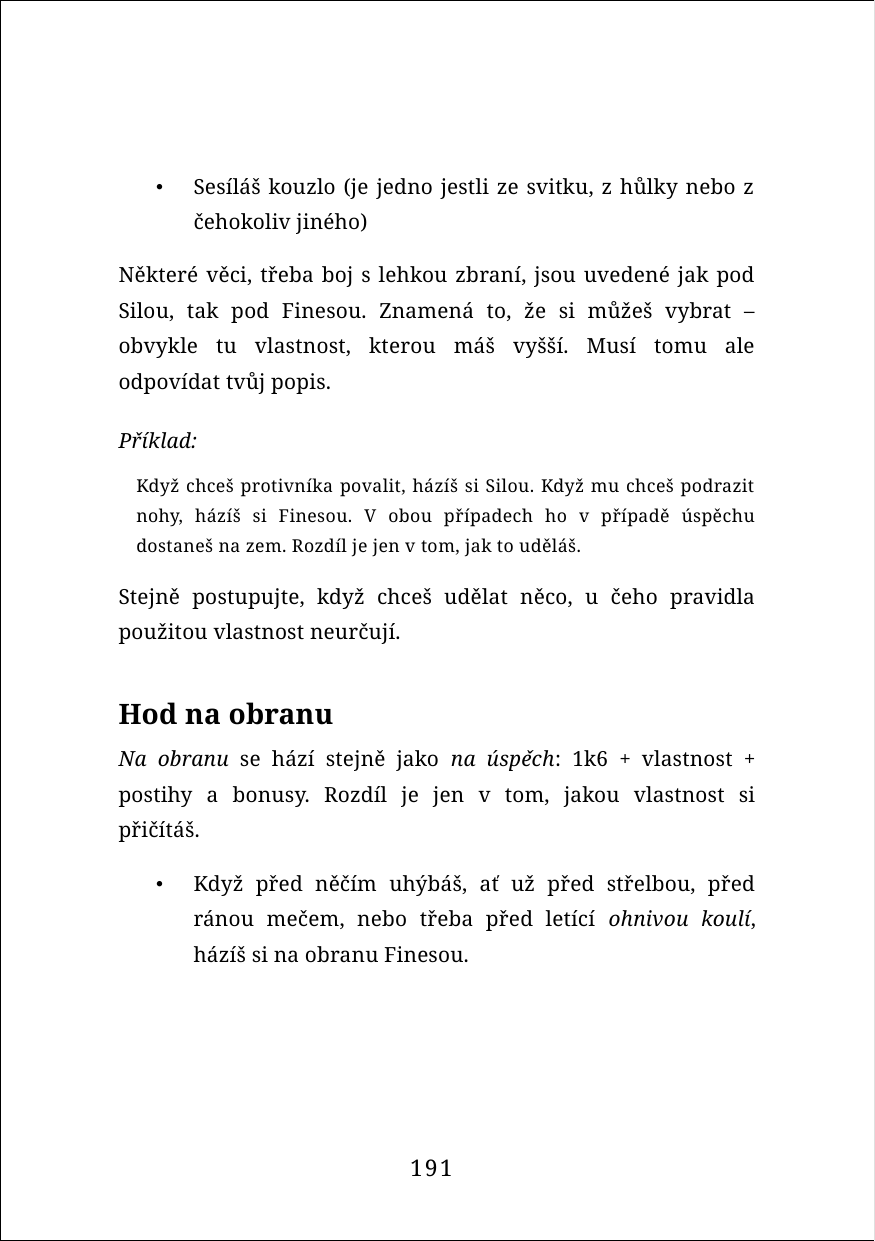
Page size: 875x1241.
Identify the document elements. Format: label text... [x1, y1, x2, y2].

list Sesíláš kouzlo (je jedno jestli ze svitku, z hůlky nebo z čehokoliv jiného) [156, 172, 756, 236]
text Když chceš protivníka povalit, házíš si Silou. Když mu chceš podrazit nohy, házíš si Finesou. V obou případech ho v případě úspěchu dostaneš na zem. Rozdíl je jen v tom, jak to uděláš. [136, 473, 756, 558]
text Některé věci, třeba boj s lehkou zbraní, jsou uvedené jak pod Silou, tak pod Finesou. Znamená to, že si můžeš vybrat – obvykle tu vlastnost, kterou máš vyšší. Musí tomu ale odpovídat tvůj popis. [118, 261, 756, 396]
text Příklad: [118, 426, 756, 455]
text Na obranu se hází stejně jako na úspěch: 1k6 + vlastnost + postihy a bonusy. Rozdíl je jen v tom, jakou vlastnost si přičítáš. [118, 744, 756, 844]
text Stejně postupujte, když chceš udělat něco, u čeho pravidla použitou vlastnost neurčují. [118, 582, 756, 646]
list Když před něčím uhýbáš, ať už před střelbou, před ránou mečem, nebo třeba před letící ohnivou koulí, házíš si na obranu Finesou. [156, 869, 756, 968]
subtitle Hod na obranu [118, 694, 756, 733]
